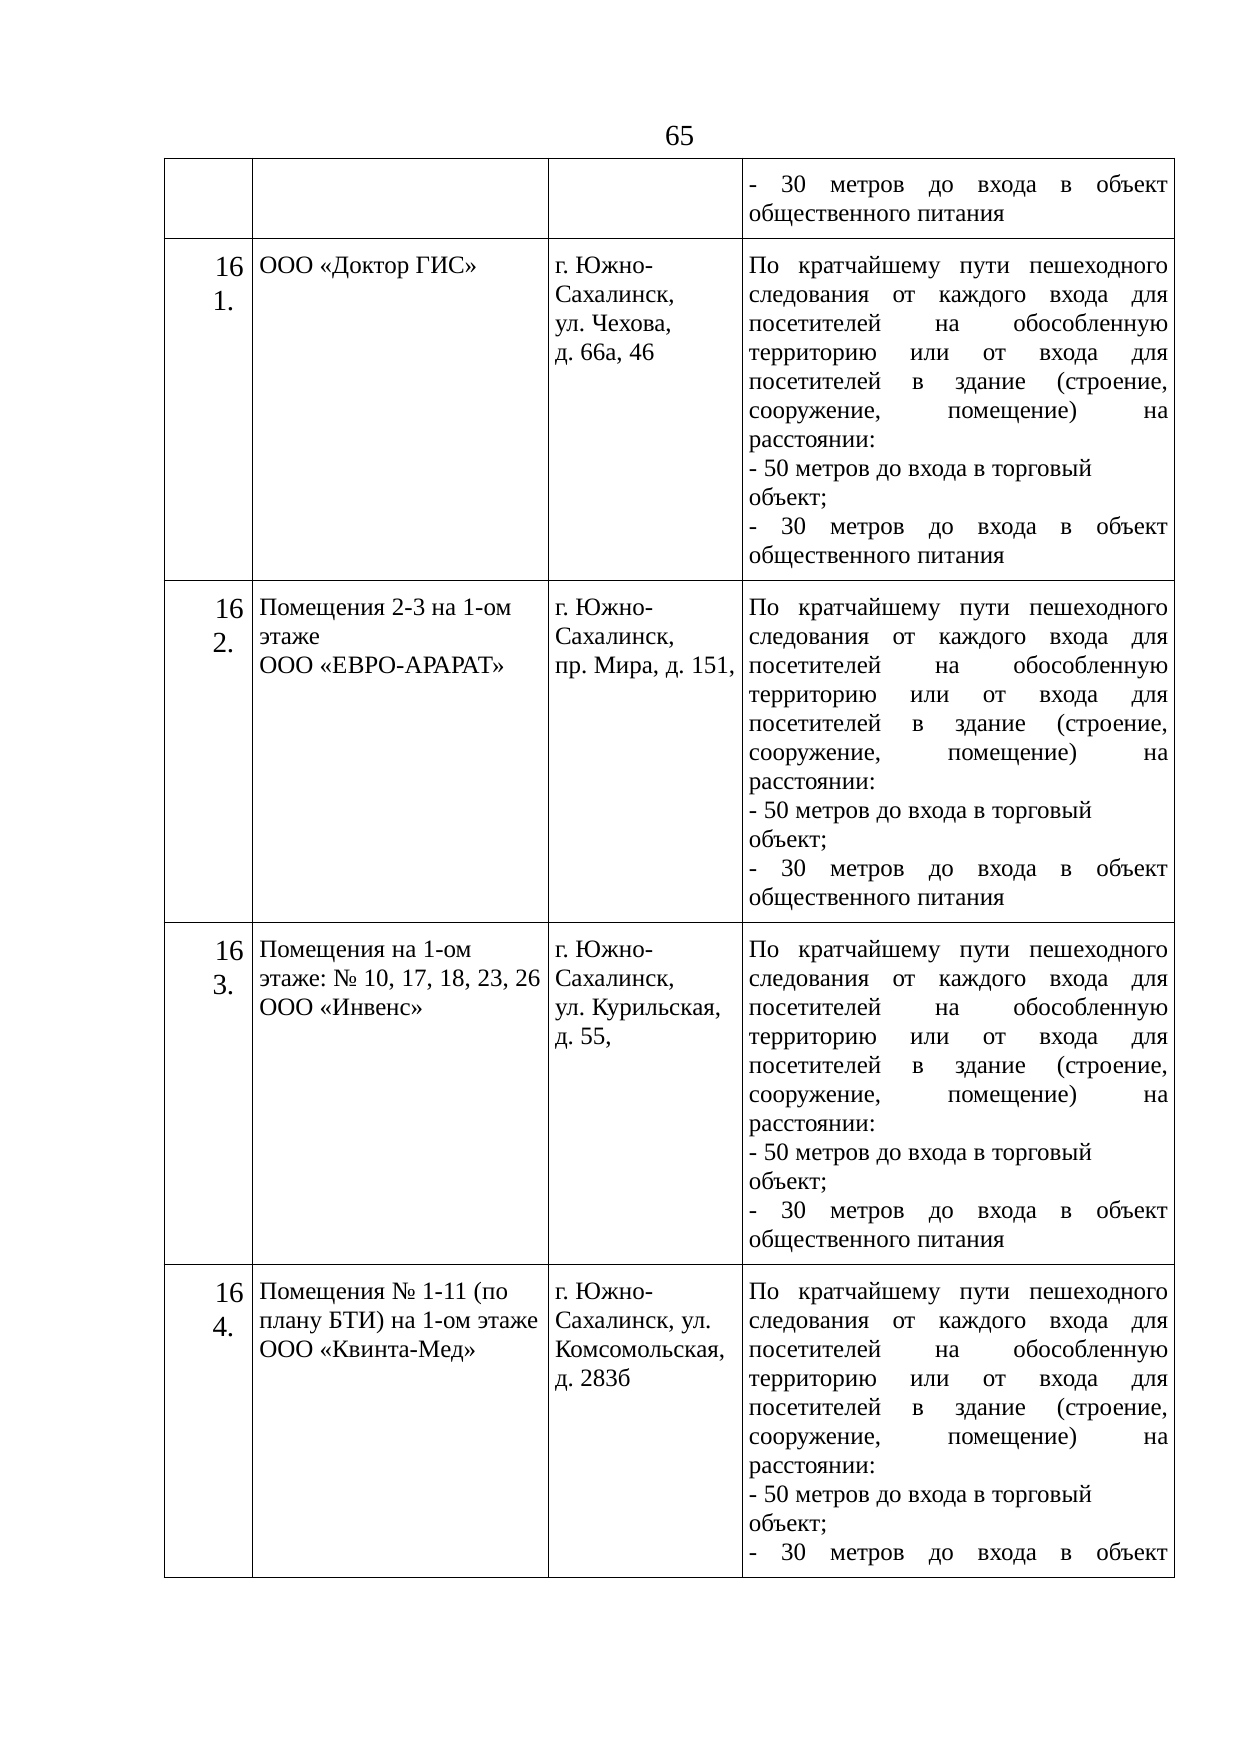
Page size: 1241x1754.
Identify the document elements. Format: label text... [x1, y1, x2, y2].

table_cell [165, 239, 252, 580]
table_cell По кратчайшему пути пешеходного следования от каждого входа для посетителей на обособленную территорию или от входа для посетителей в здание (строение, сооружение, помещение) на расстоянии: - 50 метров до входа в торговый объект; - 30 метров до входа в объект общественного питания [743, 239, 1174, 580]
table_cell г. Южно-Сахалинск, ул. Комсомольская, д. 283б [549, 1265, 742, 1577]
table_cell Помещения № 1-11 (по плану БТИ) на 1-ом этаже ООО «Квинта-Мед» [253, 1265, 548, 1577]
table_cell - 30 метров до входа в объект общественного питания [743, 159, 1174, 238]
table_cell [165, 923, 252, 1264]
table_cell [165, 1265, 252, 1577]
table_cell г. Южно-Сахалинск, ул. Курильская, д. 55, [549, 923, 742, 1264]
table_cell Помещения 2-3 на 1-ом этаже ООО «ЕВРО-АРАРАТ» [253, 581, 548, 922]
table_cell По кратчайшему пути пешеходного следования от каждого входа для посетителей на обособленную территорию или от входа для посетителей в здание (строение, сооружение, помещение) на расстоянии: - 50 метров до входа в торговый объект; - 30 метров до входа в объект общественного питания [743, 581, 1174, 922]
table_cell г. Южно-Сахалинск, пр. Мира, д. 151, [549, 581, 742, 922]
table_cell [549, 159, 742, 238]
table_cell По кратчайшему пути пешеходного следования от каждого входа для посетителей на обособленную территорию или от входа для посетителей в здание (строение, сооружение, помещение) на расстоянии: - 50 метров до входа в торговый объект; - 30 метров до входа в объект общественного питания [743, 923, 1174, 1264]
table_cell По кратчайшему пути пешеходного следования от каждого входа для посетителей на обособленную территорию или от входа для посетителей в здание (строение, сооружение, помещение) на расстоянии: - 50 метров до входа в торговый объект; - 30 метров до входа в объект [743, 1265, 1174, 1577]
table_cell [253, 159, 548, 238]
table_cell Помещения на 1-ом этаже: № 10, 17, 18, 23, 26 ООО «Инвенс» [253, 923, 548, 1264]
table_cell [165, 159, 252, 238]
table_cell ООО «Доктор ГИС» [253, 239, 548, 580]
table_cell г. Южно-Сахалинск, ул. Чехова, д. 66а, 46 [549, 239, 742, 580]
table_cell [165, 581, 252, 922]
